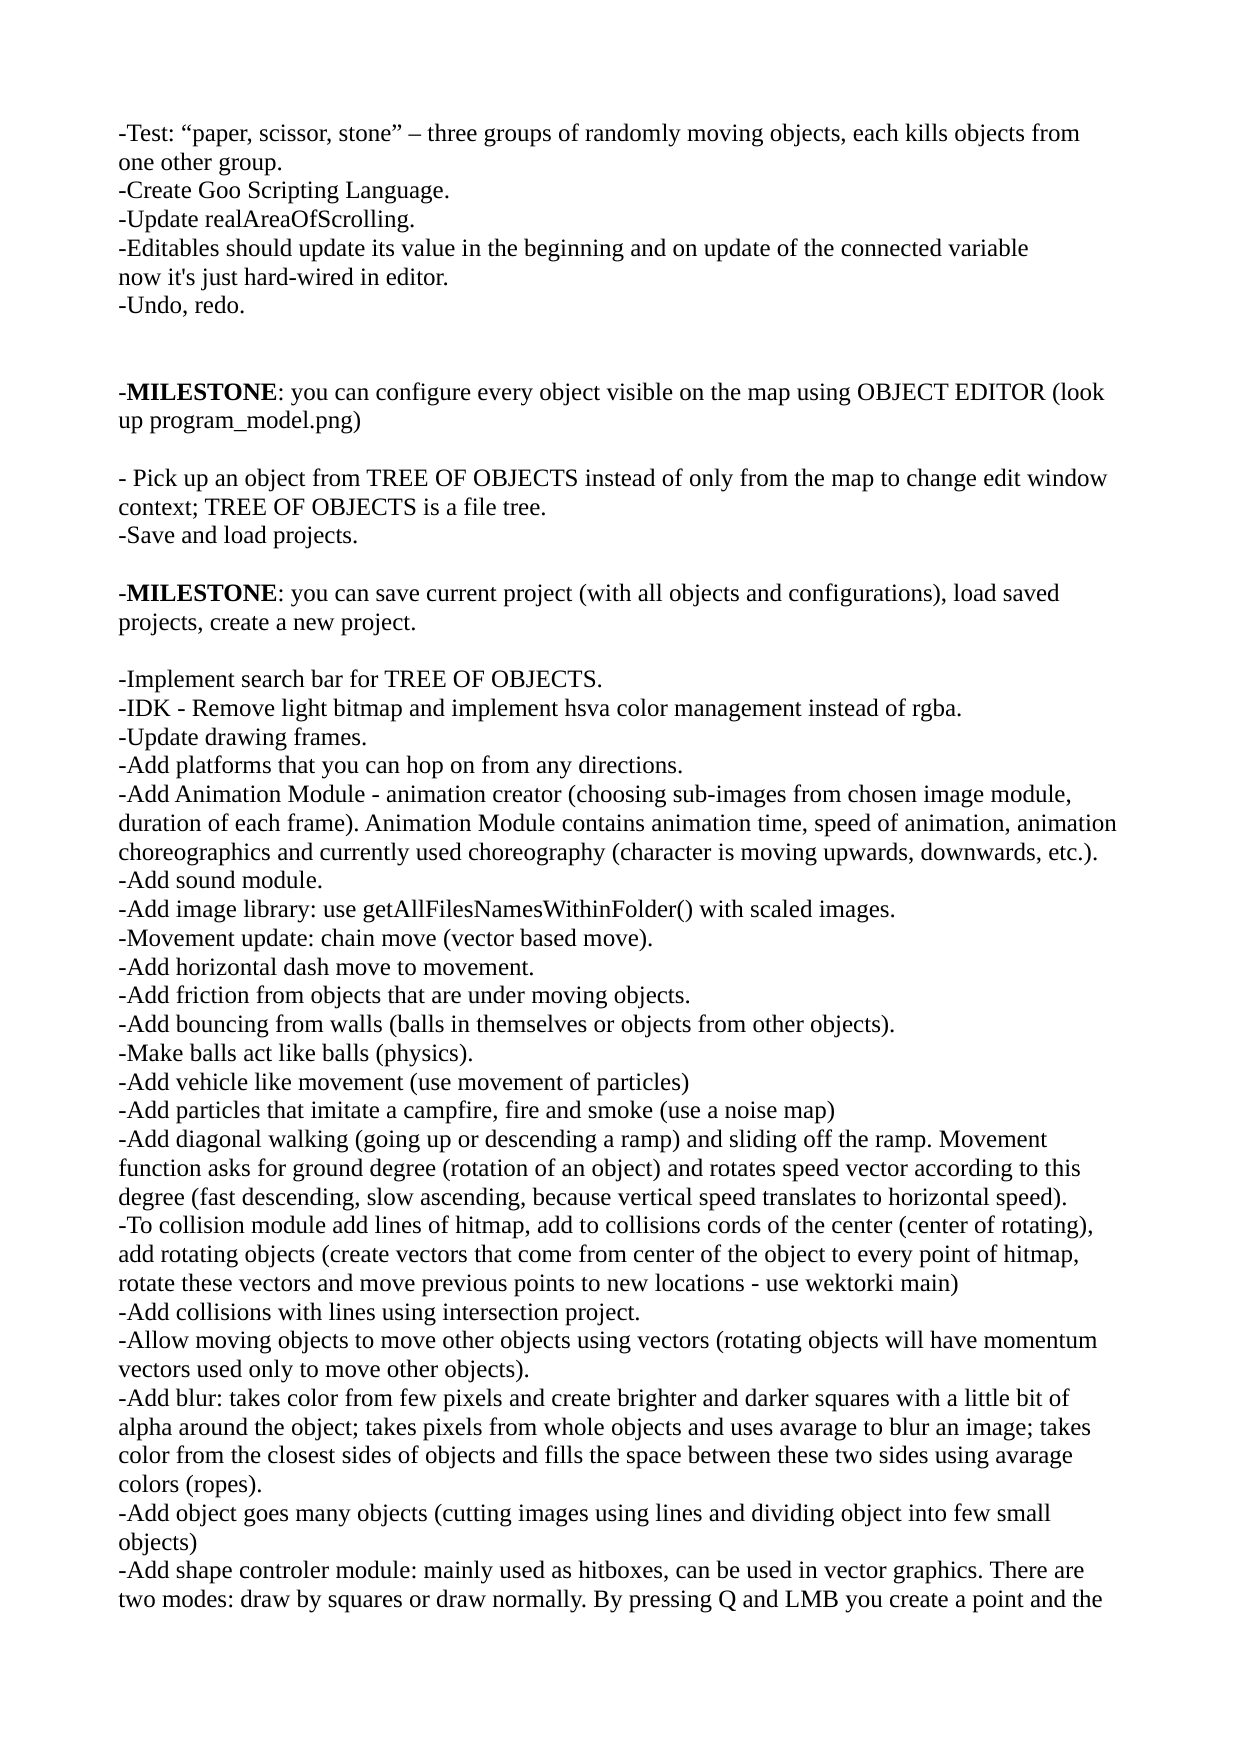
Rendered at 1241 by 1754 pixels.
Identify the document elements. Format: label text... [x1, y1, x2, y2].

text -Add image library: use getAllFilesNamesWithinFolder() with scaled images. [118, 894, 1122, 923]
text -Add object goes many objects (cutting images using lines and dividing object into few small objects) [118, 1498, 1122, 1556]
text -Add blur: takes color from few pixels and create brighter and darker squares with a little bit of alpha around the object; takes pixels from whole objects and uses avarage to blur an image; takes color from the closest sides of objects and fills the space between these two sides using avarage colors (ropes). [118, 1383, 1122, 1498]
text -MILESTONE: you can configure every object visible on the map using OBJECT EDITOR (look up program_model.png) [118, 377, 1122, 434]
text -Add bouncing from walls (balls in themselves or objects from other objects). [118, 1009, 1122, 1038]
text -Undo, redo. [118, 291, 1122, 319]
text -Add shape controler module: mainly used as hitboxes, can be used in vector graphics. There are two modes: draw by squares or draw normally. By pressing Q and LMB you create a point and the [118, 1556, 1122, 1613]
text -Add vehicle like movement (use movement of particles) [118, 1067, 1122, 1096]
text -To collision module add lines of hitmap, add to collisions cords of the center (center of rotating), add rotating objects (create vectors that come from center of the object to every point of hitmap, rotate these vectors and move previous points to new locations - use wektorki main) [118, 1211, 1122, 1297]
text -Allow moving objects to move other objects using vectors (rotating objects will have momentum vectors used only to move other objects). [118, 1326, 1122, 1383]
text now it's just hard-wired in editor. [118, 262, 1122, 291]
text -Add friction from objects that are under moving objects. [118, 981, 1122, 1009]
text -Add Animation Module - animation creator (choosing sub-images from chosen image module, duration of each frame). Animation Module contains animation time, speed of animation, animation choreographics and currently used choreography (character is moving upwards, downwards, etc.). [118, 779, 1122, 866]
text -Movement update: chain move (vector based move). [118, 923, 1122, 952]
text -Editables should update its value in the beginning and on update of the connected variable [118, 233, 1122, 262]
text -Update realAreaOfScrolling. [118, 204, 1122, 233]
text -MILESTONE: you can save current project (with all objects and configurations), load saved projects, create a new project. [118, 578, 1122, 636]
text -Add platforms that you can hop on from any directions. [118, 751, 1122, 779]
text -Add diagonal walking (going up or descending a ramp) and sliding off the ramp. Movement function asks for ground degree (rotation of an object) and rotates speed vector according to this degree (fast descending, slow ascending, because vertical speed translates to horizontal speed). [118, 1124, 1122, 1211]
text -Create Goo Scripting Language. [118, 176, 1122, 204]
text -Make balls act like balls (physics). [118, 1038, 1122, 1067]
text -Add horizontal dash move to movement. [118, 952, 1122, 981]
text -Add collisions with lines using intersection project. [118, 1297, 1122, 1326]
text -Add particles that imitate a campfire, fire and smoke (use a noise map) [118, 1096, 1122, 1124]
text -Update drawing frames. [118, 722, 1122, 751]
text -IDK - Remove light bitmap and implement hsva color management instead of rgba. [118, 693, 1122, 722]
text - Pick up an object from TREE OF OBJECTS instead of only from the map to change edit window context; TREE OF OBJECTS is a file tree. [118, 463, 1122, 521]
text -Test: “paper, scissor, stone” – three groups of randomly moving objects, each kills objects from one other group. [118, 118, 1122, 176]
text -Add sound module. [118, 866, 1122, 894]
text -Implement search bar for TREE OF OBJECTS. [118, 664, 1122, 693]
text -Save and load projects. [118, 521, 1122, 549]
